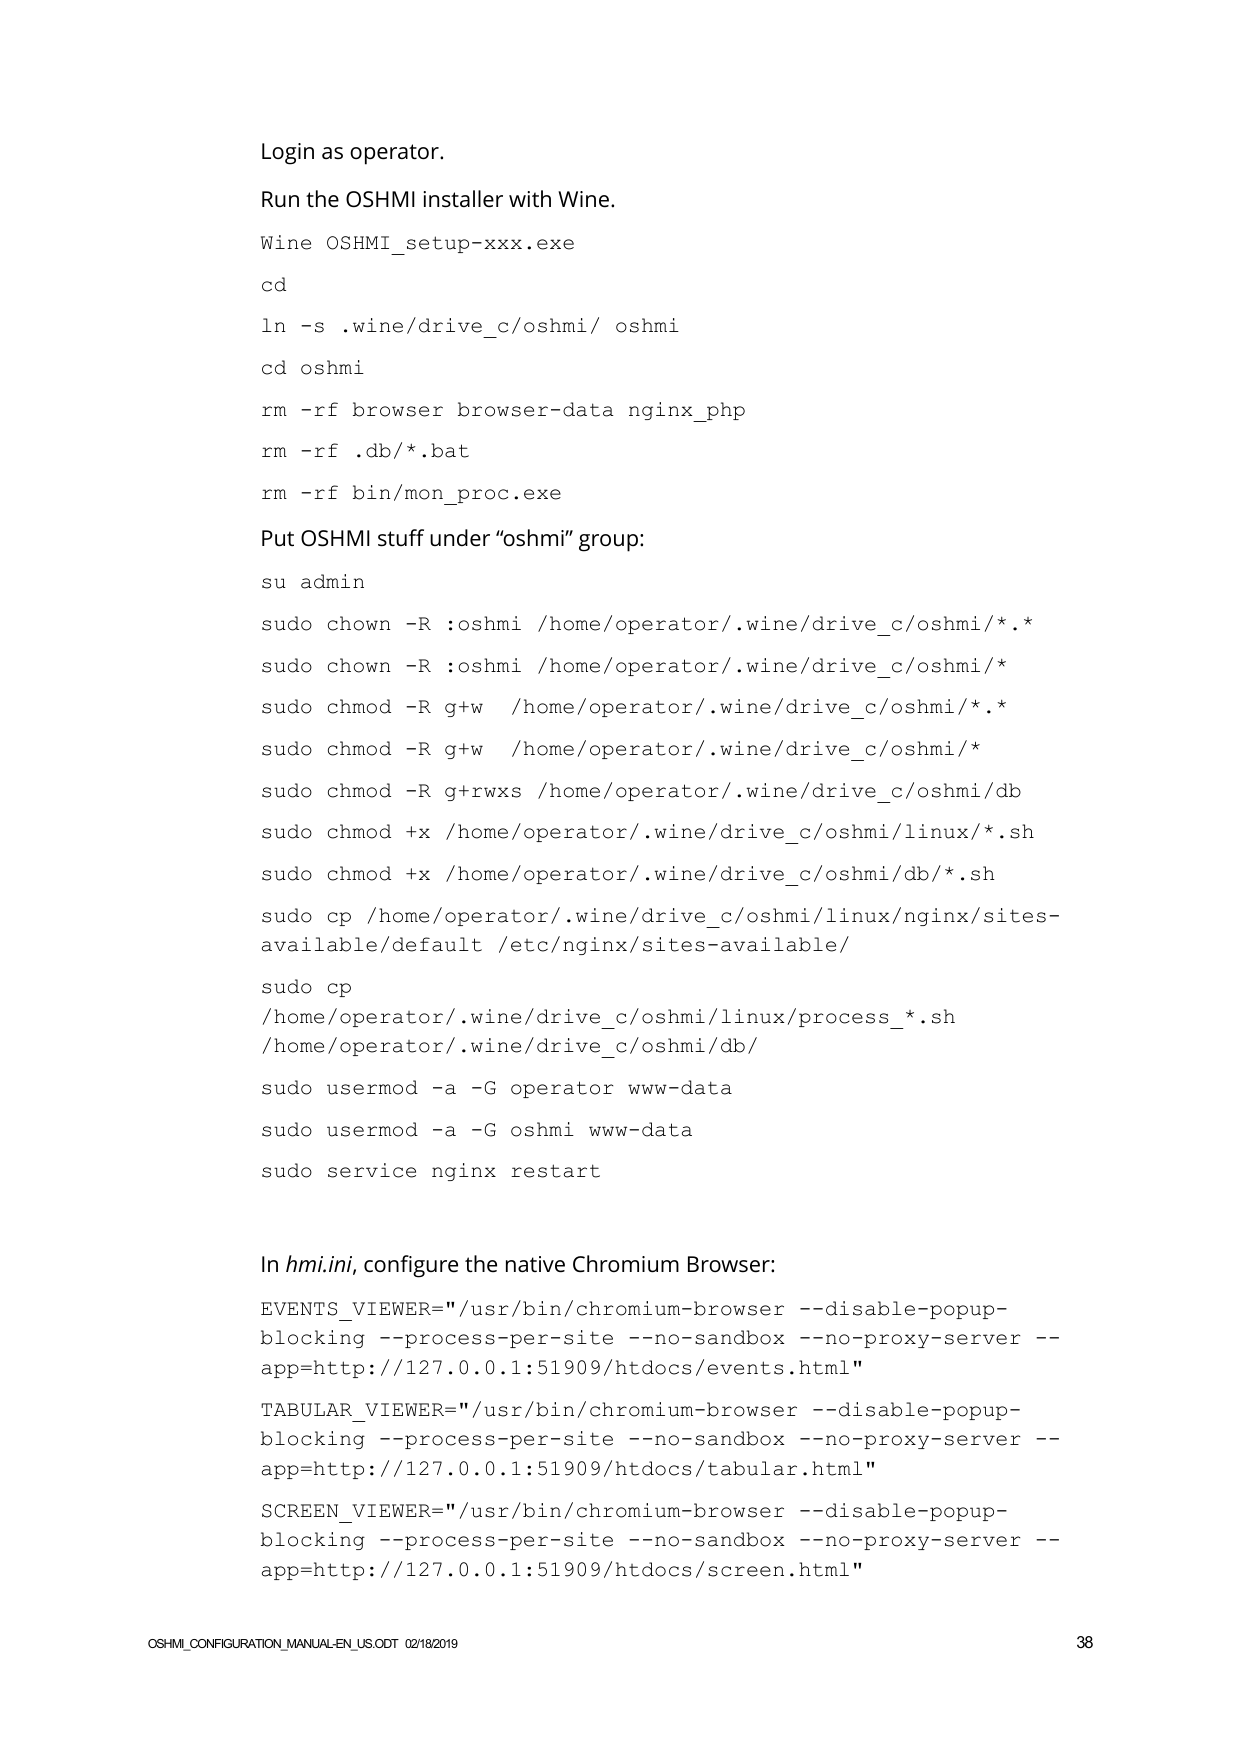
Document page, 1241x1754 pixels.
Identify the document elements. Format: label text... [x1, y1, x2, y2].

text sudo usermod -a -G oshmi www-data [260, 1118, 1093, 1143]
text rm -rf browser browser-data nginx_php [260, 398, 1093, 423]
text Run the OSHMI installer with Wine. [260, 183, 1093, 213]
text sudo chown -R :oshmi /home/operator/.wine/drive_c/oshmi/* [260, 654, 1093, 679]
text ln -s .wine/drive_c/oshmi/ oshmi [260, 314, 1093, 339]
text sudo chown -R :oshmi /home/operator/.wine/drive_c/oshmi/*.* [260, 612, 1093, 637]
text sudo chmod +x /home/operator/.wine/drive_c/oshmi/db/*.sh [260, 862, 1093, 887]
text cd [260, 273, 1093, 298]
text In hmi.ini, configure the native Chromium Browser: [260, 1249, 1093, 1279]
text cd oshmi [260, 356, 1093, 381]
text sudo cp /home/operator/.wine/drive_c/oshmi/linux/process_*.sh /home/operator/.wine/drive_c/oshmi/db/ [260, 975, 1093, 1059]
text Put OSHMI stuff under “oshmi” group: [260, 523, 1093, 553]
text Login as operator. [260, 136, 1093, 166]
text EVENTS_VIEWER="/usr/bin/chromium-browser --disable-popup-blocking --process-per-site --no-sandbox --no-proxy-server --app=http://127.0.0.1:51909/htdocs/events.html" [260, 1297, 1093, 1381]
text Wine OSHMI_setup-xxx.exe [260, 231, 1093, 256]
text rm -rf .db/*.bat [260, 439, 1093, 464]
text sudo chmod +x /home/operator/.wine/drive_c/oshmi/linux/*.sh [260, 821, 1093, 845]
text sudo usermod -a -G operator www-data [260, 1076, 1093, 1101]
text sudo cp /home/operator/.wine/drive_c/oshmi/linux/nginx/sites-available/default /etc/nginx/sites-available/ [260, 904, 1093, 958]
text su admin [260, 571, 1093, 595]
text sudo chmod -R g+w /home/operator/.wine/drive_c/oshmi/* [260, 737, 1093, 762]
text SCREEN_VIEWER="/usr/bin/chromium-browser --disable-popup-blocking --process-per-site --no-sandbox --no-proxy-server --app=http://127.0.0.1:51909/htdocs/screen.html" [260, 1499, 1093, 1583]
text rm -rf bin/mon_proc.exe [260, 481, 1093, 506]
text sudo chmod -R g+w /home/operator/.wine/drive_c/oshmi/*.* [260, 696, 1093, 720]
text sudo chmod -R g+rwxs /home/operator/.wine/drive_c/oshmi/db [260, 779, 1093, 804]
text sudo service nginx restart [260, 1160, 1093, 1184]
text TABULAR_VIEWER="/usr/bin/chromium-browser --disable-popup-blocking --process-per-site --no-sandbox --no-proxy-server --app=http://127.0.0.1:51909/htdocs/tabular.html" [260, 1398, 1093, 1482]
